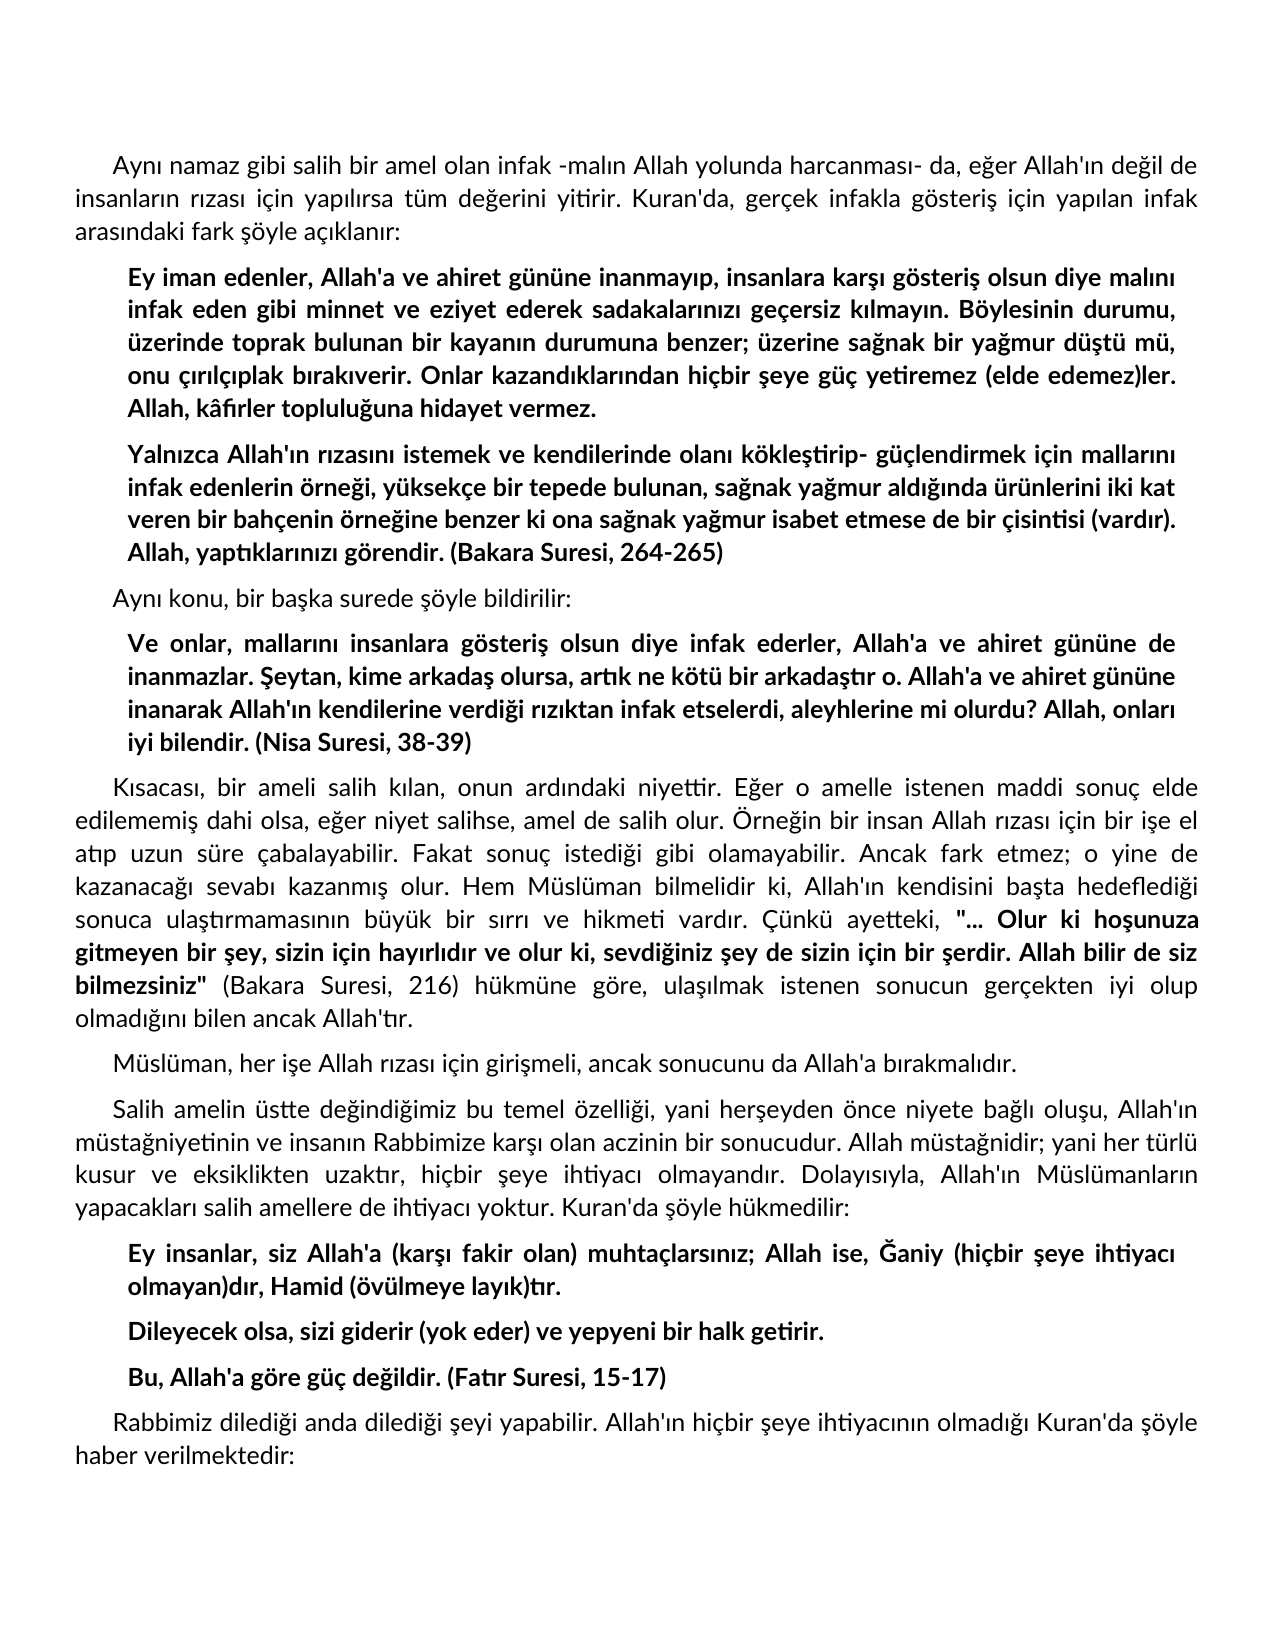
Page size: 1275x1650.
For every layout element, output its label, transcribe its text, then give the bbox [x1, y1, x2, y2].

text Aynı konu, bir başka surede şöyle bildirilir: [75, 582, 1200, 612]
text Dileyecek olsa, sizi giderir (yok eder) ve yepyeni bir halk getirir. [127, 1316, 1177, 1346]
text Ve onlar, mallarını insanlara gösteriş olsun diye infak ederler, Allah'a ve ahiret gününe de inanmazlar. Şeytan, kime arkadaş olursa, artık ne kötü bir arkadaştır o. Allah'a ve ahiret gününe inanarak Allah'ın kendilerine verdiği rızıktan infak etselerdi, aleyhlerine mi olurdu? Allah, onları iyi bilendir. (Nisa Suresi, 38-39) [127, 628, 1177, 757]
text Bu, Allah'a göre güç değildir. (Fatır Suresi, 15-17) [127, 1361, 1177, 1391]
text Salih amelin üstte değindiğimiz bu temel özelliği, yani herşeyden önce niyete bağlı oluşu, Allah'ın müstağniyetinin ve insanın Rabbimize karşı olan aczinin bir sonucudur. Allah müstağnidir; yani her türlü kusur ve eksiklikten uzaktır, hiçbir şeye ihtiyacı olmayandır. Dolayısıyla, Allah'ın Müslümanların yapacakları salih amellere de ihtiyacı yoktur. Kuran'da şöyle hükmedilir: [75, 1093, 1200, 1222]
text Aynı namaz gibi salih bir amel olan infak -malın Allah yolunda harcanması- da, eğer Allah'ın değil de insanların rızası için yapılırsa tüm değerini yitirir. Kuran'da, gerçek infakla gösteriş için yapılan infak arasındaki fark şöyle açıklanır: [75, 150, 1200, 246]
text Ey insanlar, siz Allah'a (karşı fakir olan) muhtaçlarsınız; Allah ise, Ğaniy (hiçbir şeye ihtiyacı olmayan)dır, Hamid (övülmeye layık)tır. [127, 1237, 1177, 1300]
text Müslüman, her işe Allah rızası için girişmeli, ancak sonucunu da Allah'a bırakmalıdır. [75, 1048, 1200, 1078]
text Ey iman edenler, Allah'a ve ahiret gününe inanmayıp, insanlara karşı gösteriş olsun diye malını infak eden gibi minnet ve eziyet ederek sadakalarınızı geçersiz kılmayın. Böylesinin durumu, üzerinde toprak bulunan bir kayanın durumuna benzer; üzerine sağnak bir yağmur düştü mü, onu çırılçıplak bırakıverir. Onlar kazandıklarından hiçbir şeye güç yetiremez (elde edemez)ler. Allah, kâfirler topluluğuna hidayet vermez. [127, 261, 1177, 423]
text Kısacası, bir ameli salih kılan, onun ardındaki niyettir. Eğer o amelle istenen maddi sonuç elde edilememiş dahi olsa, eğer niyet salihse, amel de salih olur. Örneğin bir insan Allah rızası için bir işe el atıp uzun süre çabalayabilir. Fakat sonuç istediği gibi olamayabilir. Ancak fark etmez; o yine de kazanacağı sevabı kazanmış olur. Hem Müslüman bilmelidir ki, Allah'ın kendisini başta hedeflediği sonuca ulaştırmamasının büyük bir sırrı ve hikmeti vardır. Çünkü ayetteki, "... Olur ki hoşunuza gitmeyen bir şey, sizin için hayırlıdır ve olur ki, sevdiğiniz şey de sizin için bir şerdir. Allah bilir de siz bilmezsiniz" (Bakara Suresi, 216) hükmüne göre, ulaşılmak istenen sonucun gerçekten iyi olup olmadığını bilen ancak Allah'tır. [75, 772, 1200, 1032]
text Yalnızca Allah'ın rızasını istemek ve kendilerinde olanı kökleştirip- güçlendirmek için mallarını infak edenlerin örneği, yüksekçe bir tepede bulunan, sağnak yağmur aldığında ürünlerini iki kat veren bir bahçenin örneğine benzer ki ona sağnak yağmur isabet etmese de bir çisintisi (vardır). Allah, yaptıklarınızı görendir. (Bakara Suresi, 264-265) [127, 438, 1177, 567]
text Rabbimiz dilediği anda dilediği şeyi yapabilir. Allah'ın hiçbir şeye ihtiyacının olmadığı Kuran'da şöyle haber verilmektedir: [75, 1407, 1200, 1469]
